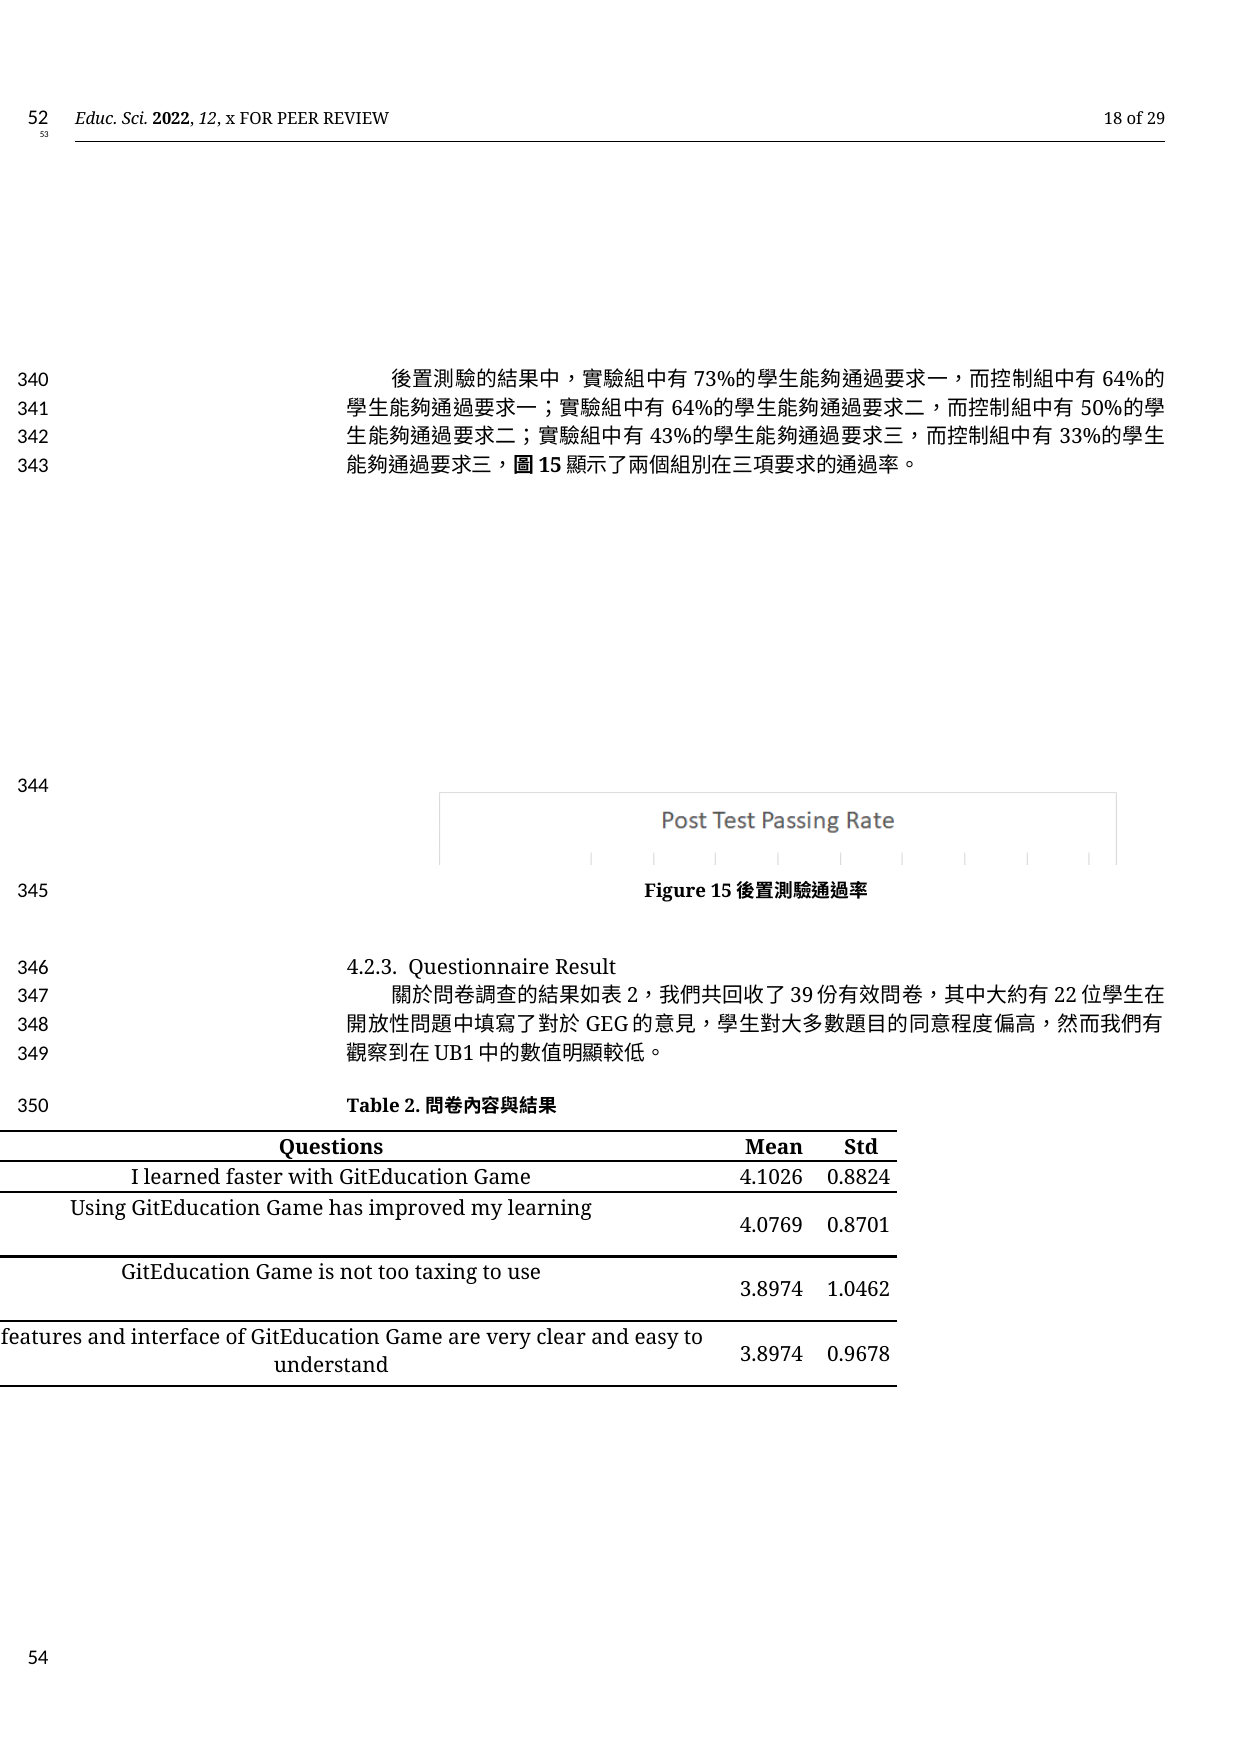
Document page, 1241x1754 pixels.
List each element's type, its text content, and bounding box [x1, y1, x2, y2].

table_cell 3.8974 [722, 1258, 826, 1320]
table_cell [897, 1160, 1076, 1191]
table_cell [897, 1255, 1076, 1320]
table_cell 1.0462 [826, 1258, 897, 1320]
subtitle 4.2.3. Questionnaire Result [347, 953, 1165, 980]
table_cell Using GitEducation Game has improved my learning [0, 1193, 722, 1255]
text 後置測驗的結果中，實驗組中有73%的學生能夠通過要求一，而控制組中有64%的學生能夠通過要求一；實驗組中有64%的學生能夠通過要求二，而控制組中有50%的學生能夠通過要求二；實驗組中有43%的學生能夠通過要求三，而控制組中有33%的學生能夠通過要求三，圖15顯示了兩個組別在三項要求的通過率。 [347, 363, 1165, 479]
table_header [1076, 1130, 1240, 1160]
table_cell 0.8701 [826, 1193, 897, 1255]
table_cell [1076, 1255, 1240, 1320]
table_cell The features and interface of GitEducation Game are very clear and easy to understand [0, 1322, 722, 1384]
table_cell [1076, 1160, 1240, 1191]
table_cell 3.8974 [722, 1322, 826, 1384]
text Table 2. 問卷內容與結果 [347, 1091, 1165, 1117]
table_cell [1076, 1191, 1240, 1255]
text Figure 15 後置測驗通過率 [347, 877, 1165, 903]
table_cell I learned faster with GitEducation Game [0, 1162, 722, 1191]
table_header Questions [0, 1132, 722, 1160]
table_cell [897, 1191, 1076, 1255]
table_cell [897, 1320, 1076, 1384]
table_cell 0.8824 [826, 1162, 897, 1191]
table_cell 4.1026 [722, 1162, 826, 1191]
table_cell [1076, 1320, 1240, 1384]
text 關於問卷調查的結果如表2，我們共回收了39份有效問卷，其中大約有22位學生在開放性問題中填寫了對於GEG的意見，學生對大多數題目的同意程度偏高，然而我們有觀察到在UB1中的數值明顯較低。 [347, 980, 1165, 1066]
table_header Mean [722, 1132, 826, 1160]
table_cell 4.0769 [722, 1193, 826, 1255]
table_header [897, 1130, 1076, 1160]
table_cell GitEducation Game is not too taxing to use [0, 1258, 722, 1320]
table_header Std [826, 1132, 897, 1160]
table_cell 0.9678 [826, 1322, 897, 1384]
